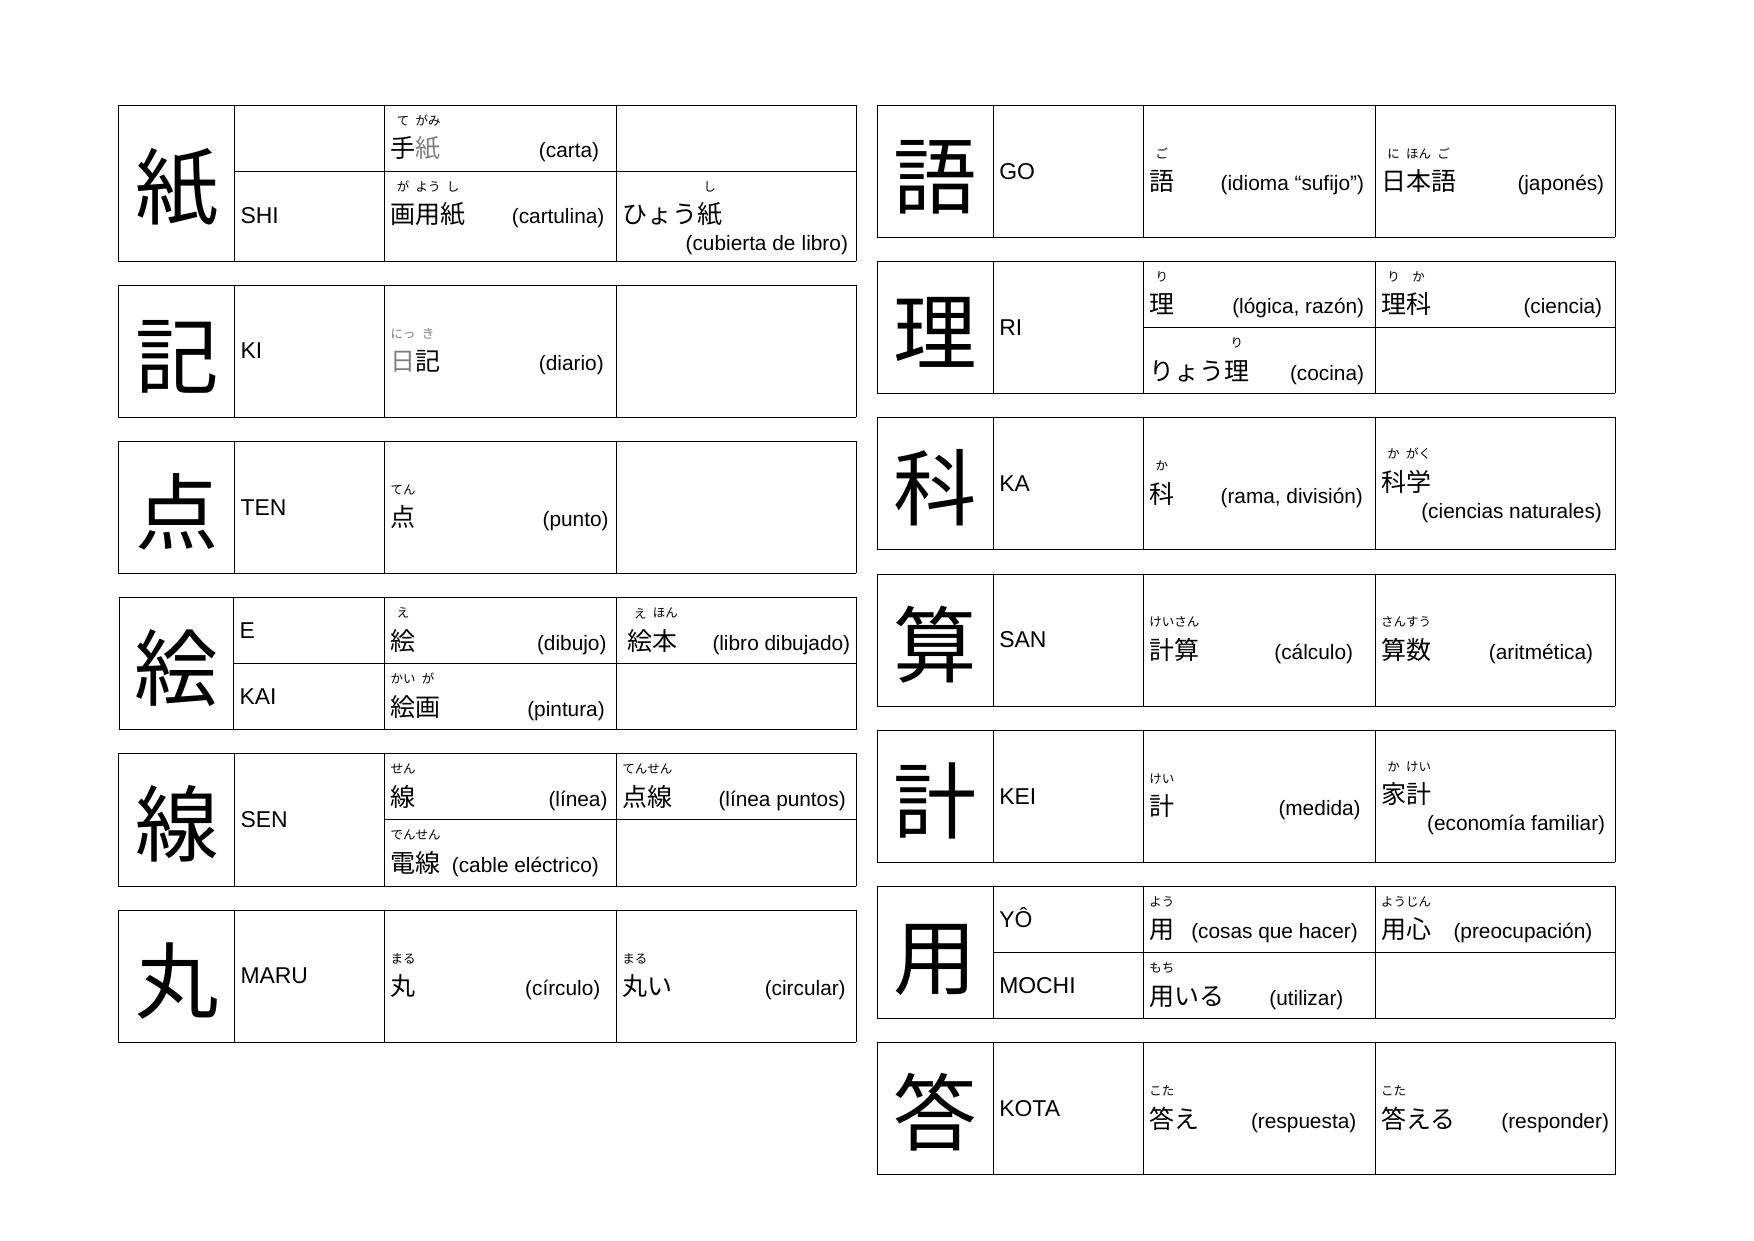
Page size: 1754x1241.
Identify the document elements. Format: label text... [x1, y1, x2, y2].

table_header 用よう心じん (preocupación) [1376, 887, 1615, 952]
table_header 絵え本ほん (libro dibujado) [617, 598, 856, 663]
table_cell [1376, 328, 1615, 393]
table_header 記 [119, 286, 234, 417]
table_cell 電でん線せん (cable eléctrico) [385, 820, 616, 886]
table_header RI [994, 262, 1143, 393]
table_cell ひょう紙し (cubierta de libro) [617, 172, 856, 261]
table_cell SHI [235, 172, 384, 261]
table_cell MOCHI [994, 953, 1143, 1018]
table_header 家か計けい (economía familiar) [1376, 731, 1615, 862]
table_cell りょう理り (cocina) [1144, 328, 1375, 393]
table_header YÔ [994, 887, 1143, 952]
table_header 科か (rama, división) [1144, 418, 1375, 549]
table_header KI [235, 286, 384, 417]
table_header 語ご (idioma “sufijo”) [1144, 106, 1375, 237]
table_header 絵え (dibujo) [385, 598, 616, 663]
table_header 点てん (punto) [385, 442, 616, 573]
table_cell 絵かい画が (pintura) [385, 664, 616, 729]
table_header [235, 106, 384, 171]
table_header SAN [994, 575, 1143, 706]
table_header 線 [119, 754, 234, 886]
table_header 算 [878, 575, 993, 706]
table_header 計けい算さん (cálculo) [1144, 575, 1375, 706]
table_header 紙 [119, 106, 234, 261]
table_header 絵 [120, 598, 233, 729]
table_header TEN [235, 442, 384, 573]
table_header 計けい (medida) [1144, 731, 1375, 862]
table_header 答こたえる (responder) [1376, 1043, 1615, 1174]
table_header 用よう (cosas que hacer) [1144, 887, 1375, 952]
table_header 理り科か (ciencia) [1376, 262, 1615, 327]
table_header 科か学がく (ciencias naturales) [1376, 418, 1615, 549]
table_header 理り (lógica, razón) [1144, 262, 1375, 327]
table_cell 用もちいる (utilizar) [1144, 953, 1375, 1018]
table_header 点てん線せん (línea puntos) [617, 754, 856, 819]
table_cell [617, 820, 856, 886]
table_cell 手て紙がみ (carta) [385, 106, 616, 171]
table_header 理 [878, 262, 993, 393]
table_cell [617, 664, 856, 729]
table_header 丸 [119, 911, 234, 1042]
table_cell [617, 106, 856, 171]
table_header 点 [119, 442, 234, 573]
table_header [617, 442, 856, 573]
table_cell [1376, 953, 1615, 1018]
table_header SEN [235, 754, 384, 886]
table_header 答こたえ (respuesta) [1144, 1043, 1375, 1174]
table_header 計 [878, 731, 993, 862]
table_header 日に本ほん語ご (japonés) [1376, 106, 1615, 237]
table_header E [234, 598, 384, 663]
table_header 答 [878, 1043, 993, 1174]
table_header KA [994, 418, 1143, 549]
table_header 丸まるい (circular) [617, 911, 856, 1042]
table_header 語 [878, 106, 993, 237]
table_header 日にっ記き (diario) [385, 286, 616, 417]
table_header 線せん (línea) [385, 754, 616, 819]
table_cell KAI [234, 664, 384, 729]
table_header 丸まる (círculo) [385, 911, 616, 1042]
table_cell 画が用よう紙し (cartulina) [385, 172, 616, 261]
table_header 算さん数すう (aritmética) [1376, 575, 1615, 706]
table_header 科 [878, 418, 993, 549]
table_header GO [994, 106, 1143, 237]
table_header [617, 286, 856, 417]
table_header KOTA [994, 1043, 1143, 1174]
table_header KEI [994, 731, 1143, 862]
table_header MARU [235, 911, 384, 1042]
table_header 用 [878, 887, 993, 1018]
